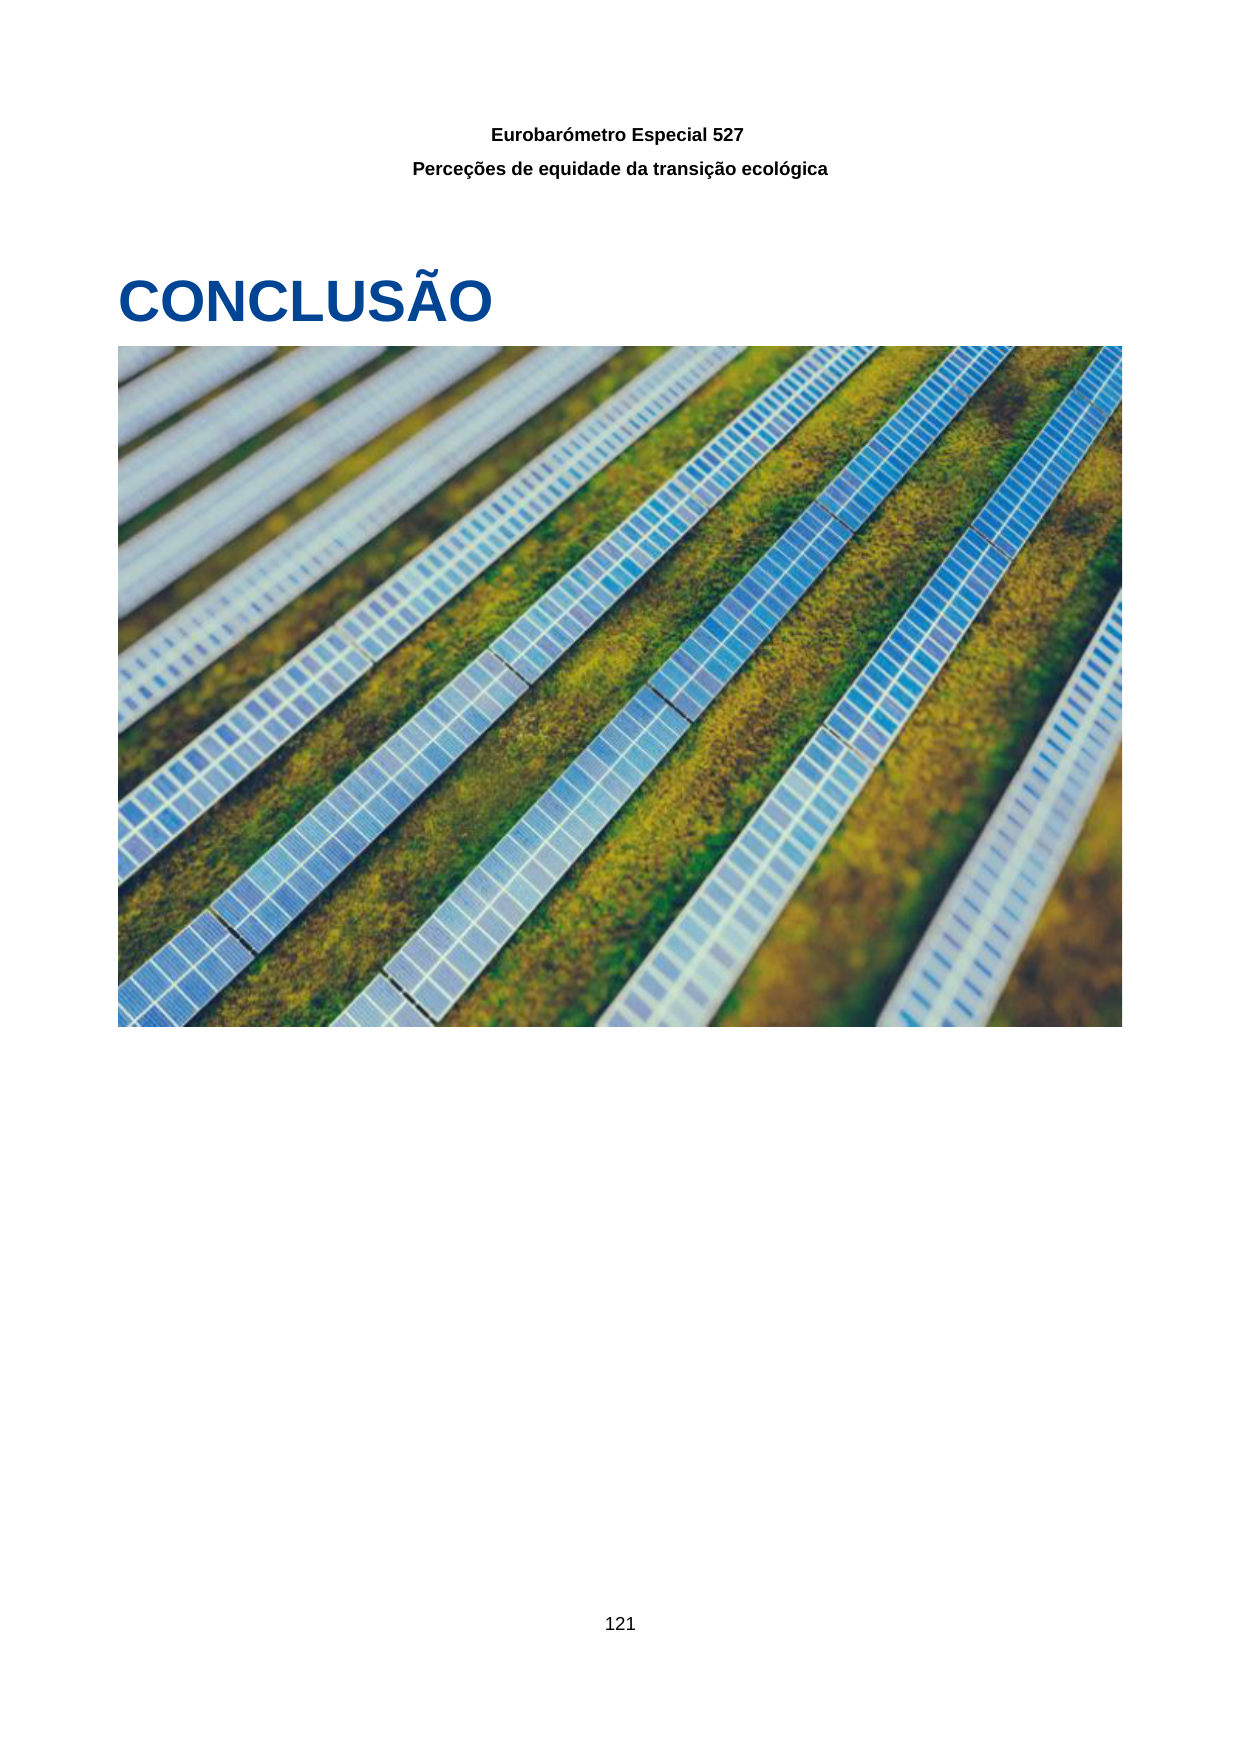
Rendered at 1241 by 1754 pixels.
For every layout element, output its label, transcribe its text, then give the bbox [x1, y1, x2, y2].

subtitle CONCLUSÃO [118, 267, 1122, 334]
picture [118, 346, 1123, 1027]
